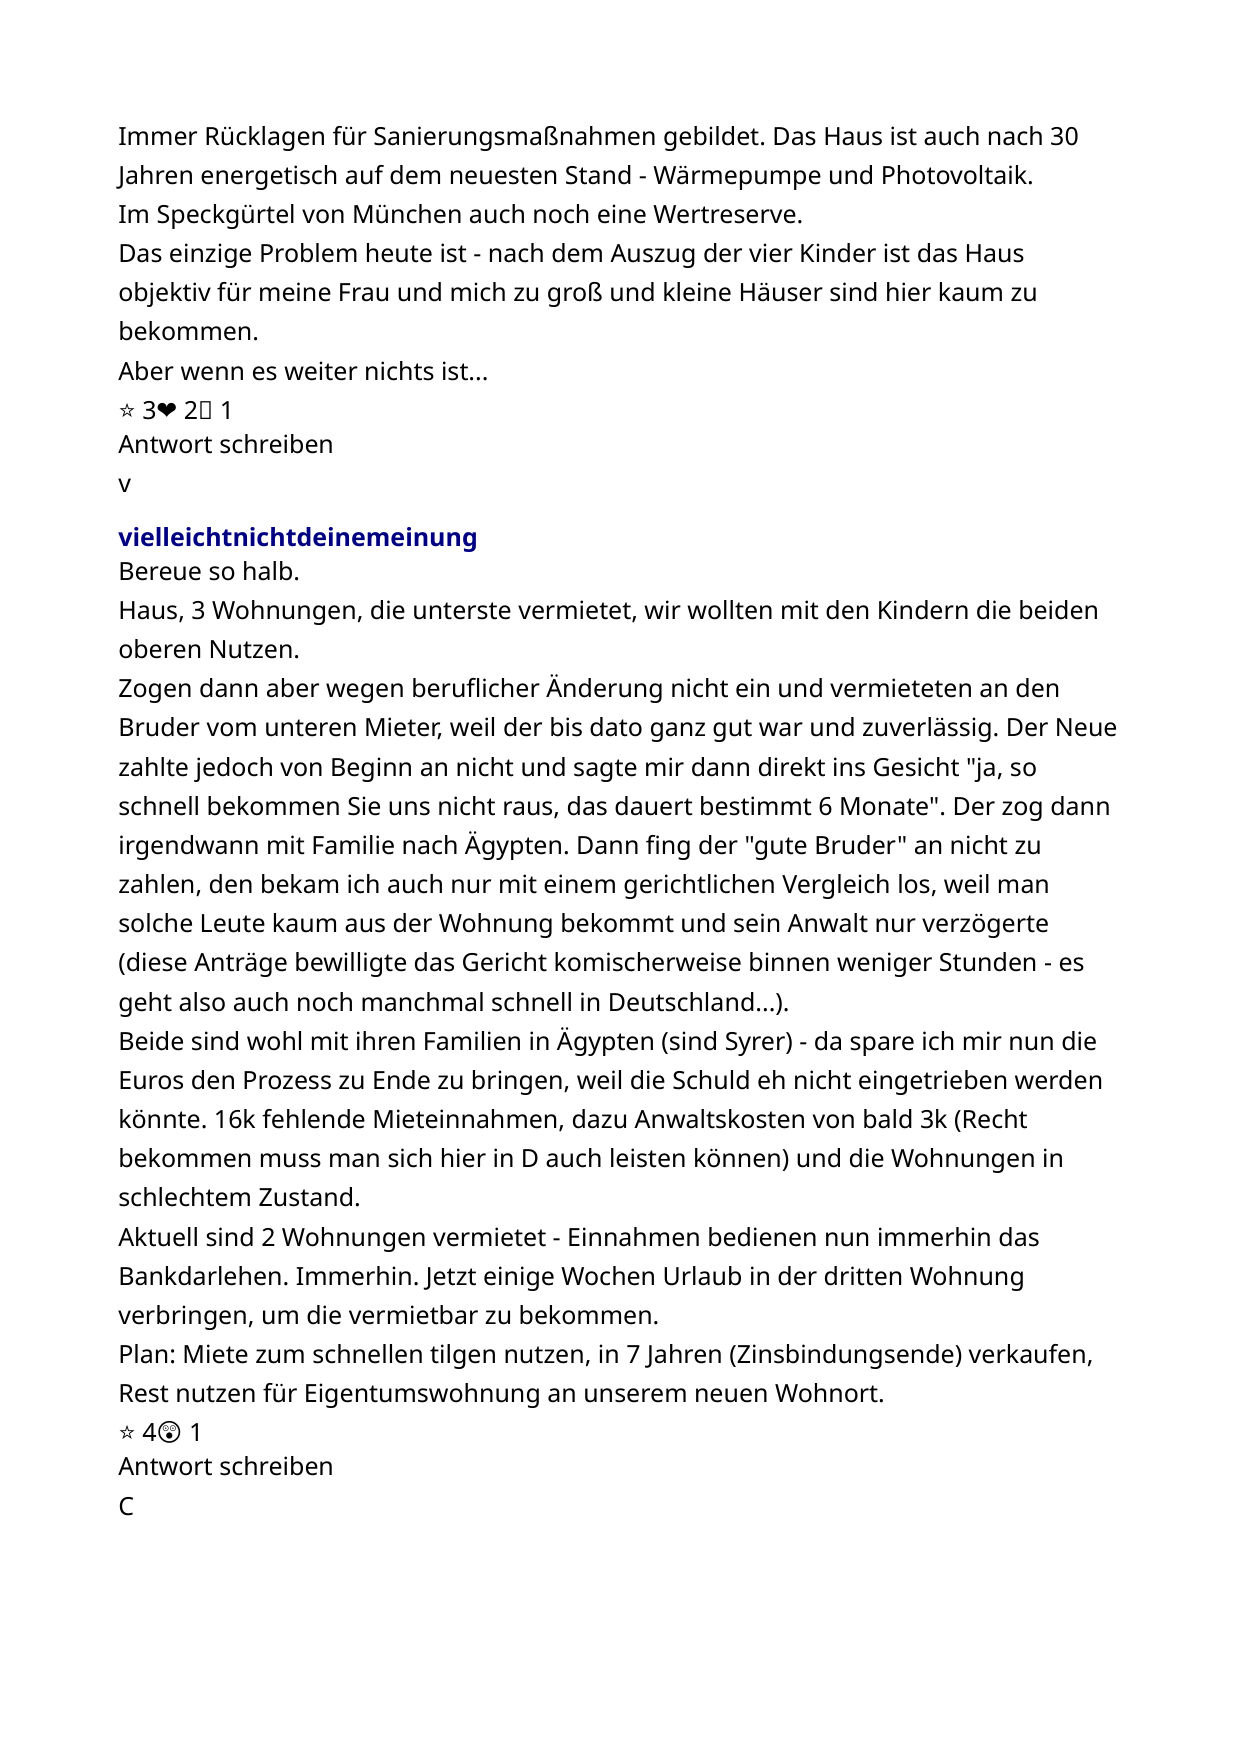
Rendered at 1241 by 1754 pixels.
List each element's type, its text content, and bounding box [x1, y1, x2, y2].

text ⭐️ 4😲 1 [118, 1415, 1122, 1449]
text ⭐️ 3❤️ 2🤨 1 [118, 392, 1122, 426]
text Aktuell sind 2 Wohnungen vermietet - Einnahmen bedienen nun immerhin das Bankdarlehen. Immerhin. Jetzt einige Wochen Urlaub in der dritten Wohnung verbringen, um die vermietbar zu bekommen. [118, 1219, 1122, 1332]
text Im Speckgürtel von München auch noch eine Wertreserve. [118, 196, 1122, 231]
text Zogen dann aber wegen beruflicher Änderung nicht ein und vermieteten an den Bruder vom unteren Mieter, weil der bis dato ganz gut war und zuverlässig. Der Neue zahlte jedoch von Beginn an nicht und sagte mir dann direkt ins Gesicht "ja, so schnell bekommen Sie uns nicht raus, das dauert bestimmt 6 Monate". Der zog dann irgendwann mit Familie nach Ägypten. Dann fing der "gute Bruder" an nicht zu zahlen, den bekam ich auch nur mit einem gerichtlichen Vergleich los, weil man solche Leute kaum aus der Wohnung bekommt und sein Anwalt nur verzögerte (diese Anträge bewilligte das Gericht komischerweise binnen weniger Stunden - es geht also auch noch manchmal schnell in Deutschland...). [118, 671, 1122, 1018]
text Haus, 3 Wohnungen, die unterste vermietet, wir wollten mit den Kindern die beiden oberen Nutzen. [118, 592, 1122, 666]
subtitle vielleichtnichtdeinemeinung [118, 519, 1122, 553]
text Plan: Miete zum schnellen tilgen nutzen, in 7 Jahren (Zinsbindungsende) verkaufen, Rest nutzen für Eigentumswohnung an unserem neuen Wohnort. [118, 1337, 1122, 1410]
text v [118, 466, 1122, 499]
text Aber wenn es weiter nichts ist... [118, 353, 1122, 387]
text Antwort schreiben [118, 1449, 1122, 1483]
text Immer Rücklagen für Sanierungsmaßnahmen gebildet. Das Haus ist auch nach 30 Jahren energetisch auf dem neuesten Stand - Wärmepumpe und Photovoltaik. [118, 118, 1122, 191]
text Das einzige Problem heute ist - nach dem Auszug der vier Kinder ist das Haus objektiv für meine Frau und mich zu groß und kleine Häuser sind hier kaum zu bekommen. [118, 236, 1122, 348]
text Bereue so halb. [118, 553, 1122, 587]
text Antwort schreiben [118, 426, 1122, 460]
text Beide sind wohl mit ihren Familien in Ägypten (sind Syrer) - da spare ich mir nun die Euros den Prozess zu Ende zu bringen, weil die Schuld eh nicht eingetrieben werden könnte. 16k fehlende Mieteinnahmen, dazu Anwaltskosten von bald 3k (Recht bekommen muss man sich hier in D auch leisten können) und die Wohnungen in schlechtem Zustand. [118, 1023, 1122, 1214]
text C [118, 1488, 1122, 1522]
